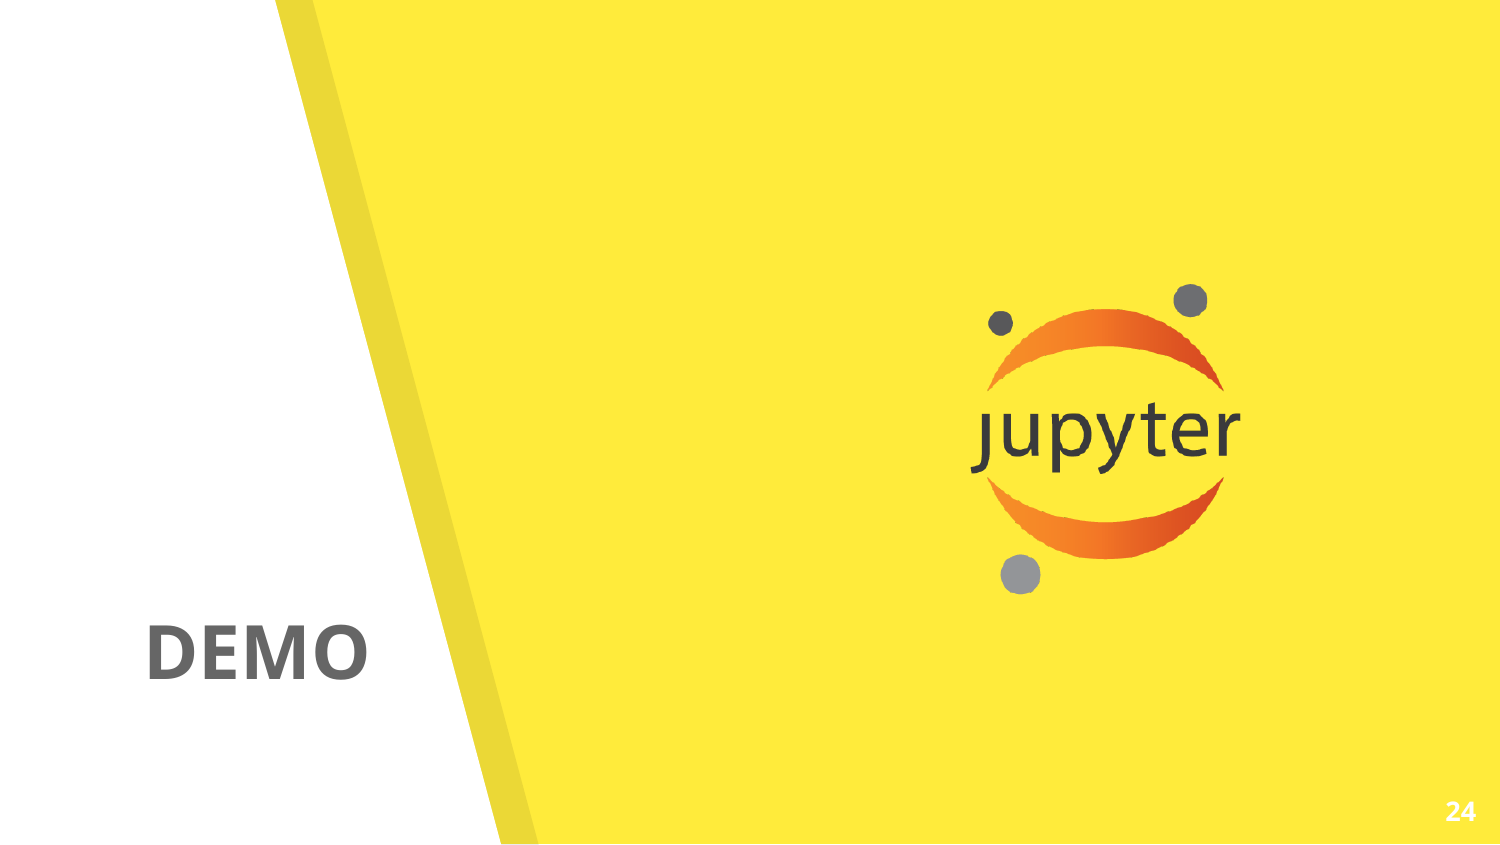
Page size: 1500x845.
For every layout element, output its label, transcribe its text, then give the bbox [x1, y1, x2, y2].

picture [935, 269, 1276, 610]
slide_number [1401, 779, 1492, 845]
title DEMO [128, 630, 646, 710]
